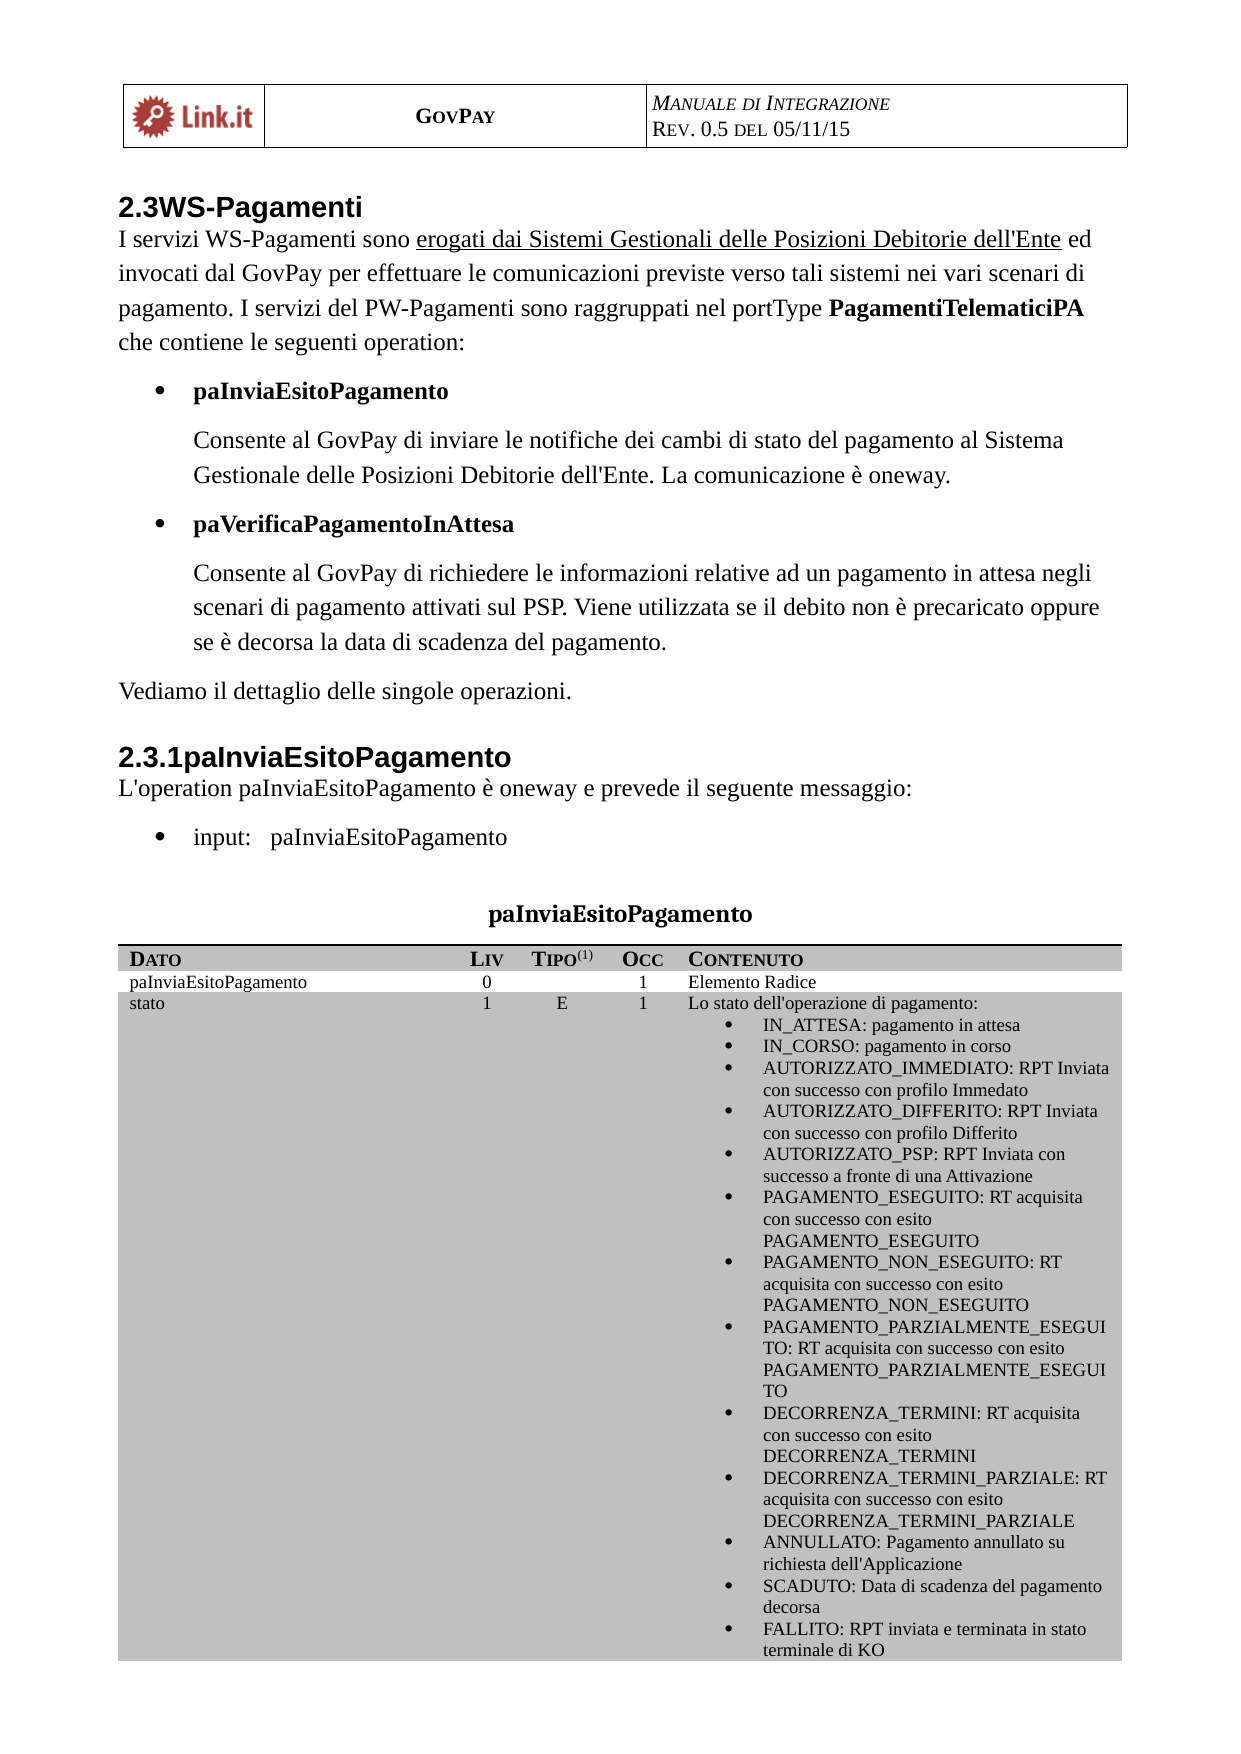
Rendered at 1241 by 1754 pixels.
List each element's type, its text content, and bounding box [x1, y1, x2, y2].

text Consente al GovPay di richiedere le informazioni relative ad un pagamento in attesa negli scenari di pagamento attivati sul PSP. Viene utilizzata se il debito non è precaricato oppure se è decorsa la data di scadenza del pagamento. [193, 558, 1122, 656]
table_cell [515, 971, 609, 992]
table_cell Liv [458, 946, 515, 971]
subtitle WS-Pagamenti [118, 190, 1122, 224]
table_cell E [515, 992, 609, 1661]
table_cell Lo stato dell'operazione di pagamento: IN_ATTESA: pagamento in attesa IN_CORSO: pagamento in corso AUTORIZZATO_IMMEDIATO: RPT Inviata con successo con profilo Immedato AUTORIZZATO_DIFFERITO: RPT Inviata con successo con profilo Differito AUTORIZZATO_PSP: RPT Inviata con successo a fronte di una Attivazione PAGAMENTO_ESEGUITO: RT acquisita con successo con esito PAGAMENTO_ESEGUITO PAGAMENTO_NON_ESEGUITO: RT acquisita con successo con esito PAGAMENTO_NON_ESEGUITO PAGAMENTO_PARZIALMENTE_ESEGUITO: RT acquisita con successo con esito PAGAMENTO_PARZIALMENTE_ESEGUITO DECORRENZA_TERMINI: RT acquisita con successo con esito DECORRENZA_TERMINI DECORRENZA_TERMINI_PARZIALE: RT acquisita con successo con esito DECORRENZA_TERMINI_PARZIALE ANNULLATO: Pagamento annullato su richiesta dell'Applicazione SCADUTO: Data di scadenza del pagamento decorsa FALLITO: RPT inviata e terminata in stato terminale di KO [677, 992, 1122, 1661]
list input: paInviaEsitoPagamento [156, 822, 1122, 851]
table_cell Tipo(1) [515, 946, 609, 971]
text Consente al GovPay di inviare le notifiche dei cambi di stato del pagamento al Sistema Gestionale delle Posizioni Debitorie dell'Ente. La comunicazione è oneway. [193, 425, 1122, 489]
table_cell 1 [609, 992, 677, 1661]
table_cell 1 [458, 992, 515, 1661]
list paVerificaPagamentoInAttesa [156, 509, 1122, 538]
picture [128, 90, 259, 144]
text L'operation paInviaEsitoPagamento è oneway e prevede il seguente messaggio: [118, 773, 1122, 802]
list paInviaEsitoPagamento [156, 376, 1122, 405]
text Vediamo il dettaglio delle singole operazioni. [118, 676, 1122, 705]
table_cell stato [118, 992, 458, 1661]
table_cell 0 [458, 971, 515, 992]
table_cell Contenuto [677, 946, 1122, 971]
table_cell 1 [609, 971, 677, 992]
text I servizi WS-Pagamenti sono erogati dai Sistemi Gestionali delle Posizioni Debitorie dell'Ente ed invocati dal GovPay per effettuare le comunicazioni previste verso tali sistemi nei vari scenari di pagamento. I servizi del PW-Pagamenti sono raggruppati nel portType PagamentiTelematiciPA che contiene le seguenti operation: [118, 224, 1122, 356]
table_cell Elemento Radice [677, 971, 1122, 992]
table_cell Occ [609, 946, 677, 971]
table_cell Dato [118, 946, 458, 971]
subtitle paInviaEsitoPagamento [118, 740, 1122, 773]
table_cell paInviaEsitoPagamento [118, 971, 458, 992]
table_header paInviaEsitoPagamento [118, 900, 1122, 943]
